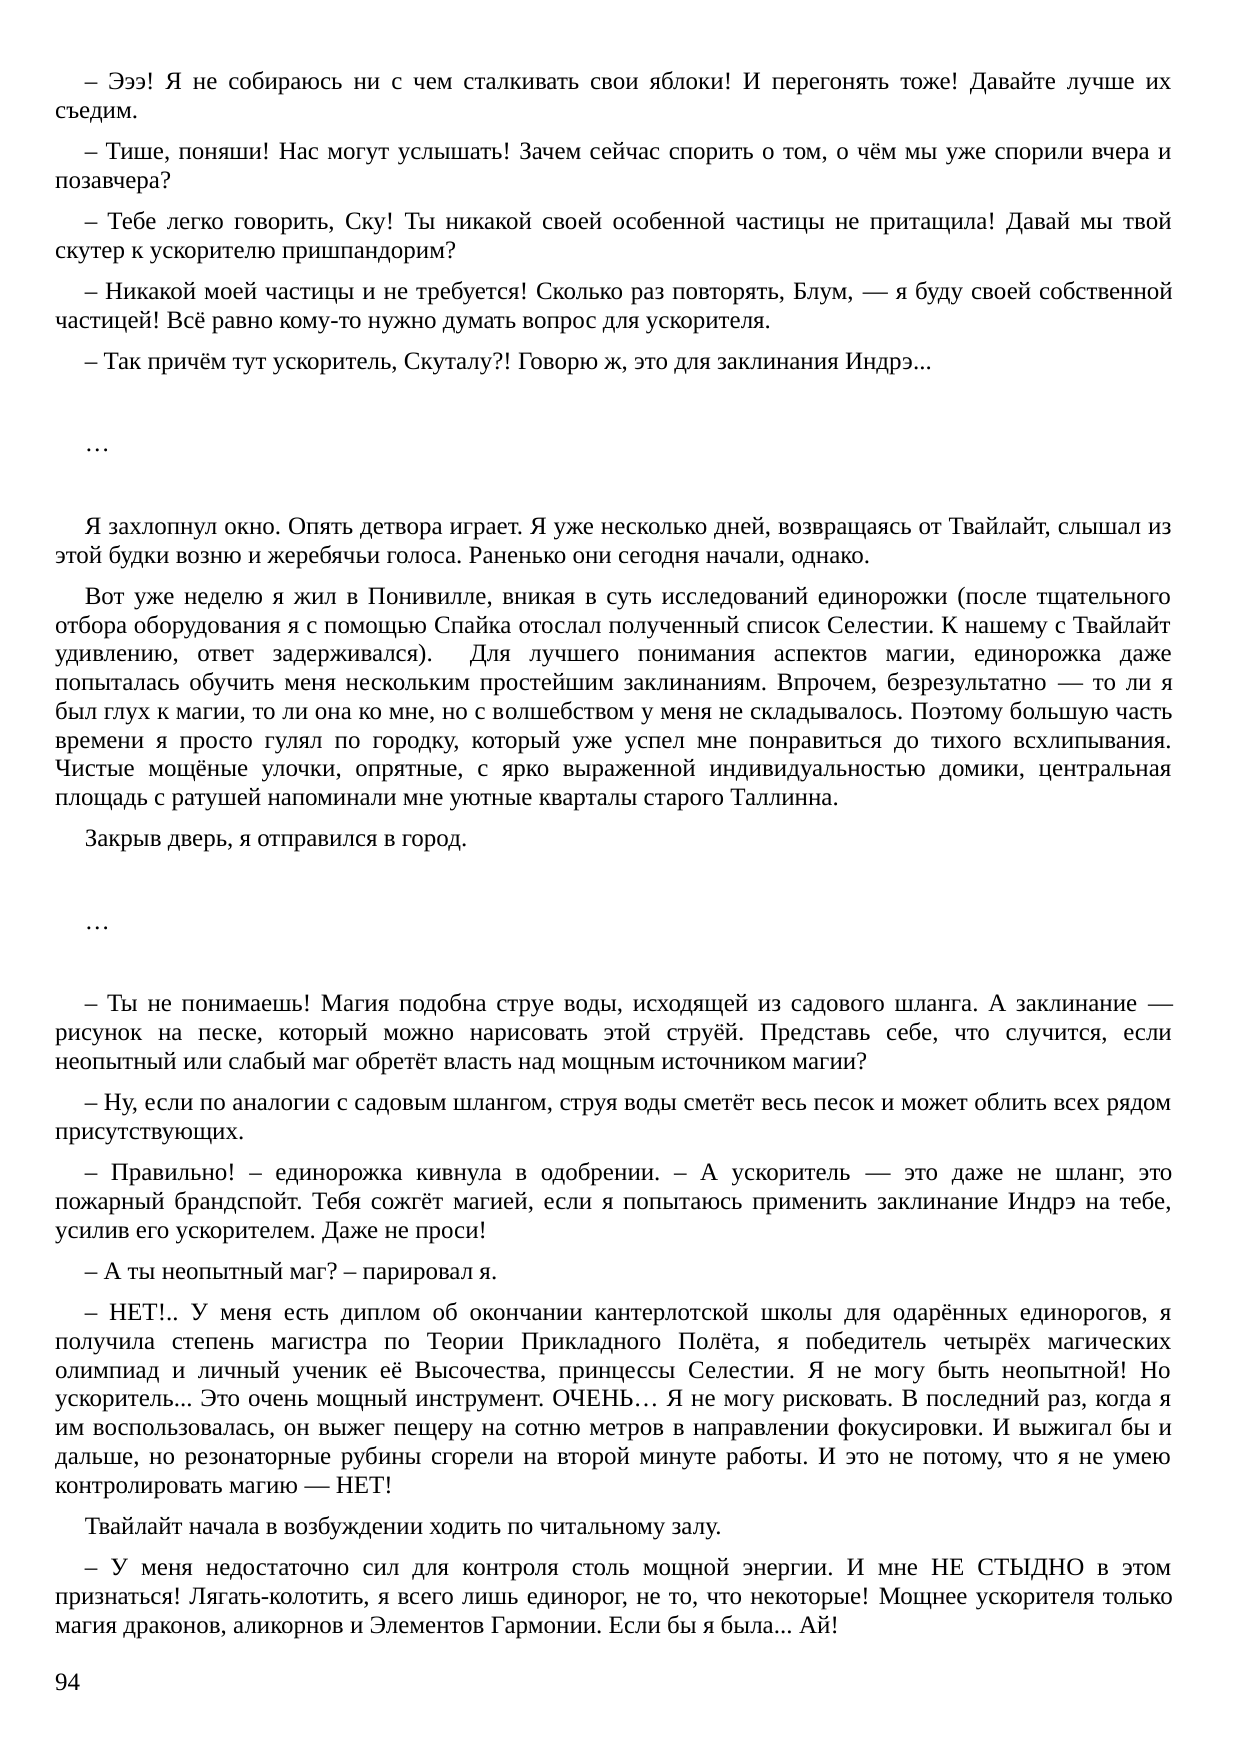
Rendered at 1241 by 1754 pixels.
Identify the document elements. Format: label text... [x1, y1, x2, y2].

text – Так причём тут ускоритель, Скуталу?! Говорю ж, это для заклинания Индрэ... [55, 346, 1173, 375]
text Твайлайт начала в возбуждении ходить по читальному залу. [55, 1511, 1173, 1540]
text Я захлопнул окно. Опять детвора играет. Я уже несколько дней, возвращаясь от Твайлайт, слышал из этой будки возню и жеребячьи голоса. Раненько они сегодня начали, однако. [55, 511, 1173, 568]
text Закрыв дверь, я отправился в город. [55, 823, 1173, 852]
text … [55, 428, 1173, 457]
text Вот уже неделю я жил в Понивилле, вникая в суть исследований единорожки (после тщательного отбора оборудования я с помощью Спайка отослал полученный список Селестии. К нашему с Твайлайт удивлению, ответ задерживался). Для лучшего понимания аспектов магии, единорожка даже попыталась обучить меня нескольким простейшим заклинаниям. Впрочем, безрезультатно — то ли я был глух к магии, то ли она ко мне, но с волшебством у меня не складывалось. Поэтому большую часть времени я просто гулял по городку, который уже успел мне понравиться до тихого всхлипывания. Чистые мощёные улочки, опрятные, с ярко выраженной индивидуальностью домики, центральная площадь с ратушей напоминали мне уютные кварталы старого Таллинна. [55, 581, 1173, 811]
text – Ты не понимаешь! Магия подобна струе воды, исходящей из садового шланга. А заклинание — рисунок на песке, который можно нарисовать этой струёй. Представь себе, что случится, если неопытный или слабый маг обретёт власть над мощным источником магии? [55, 988, 1173, 1075]
text – Правильно! – единорожка кивнула в одобрении. – А ускоритель — это даже не шланг, это пожарный брандспойт. Тебя сожгёт магией, если я попытаюсь применить заклинание Индрэ на тебе, усилив его ускорителем. Даже не проси! [55, 1157, 1173, 1243]
text – А ты неопытный маг? – парировал я. [55, 1256, 1173, 1285]
text … [55, 906, 1173, 935]
text – Эээ! Я не собираюсь ни с чем сталкивать свои яблоки! И перегонять тоже! Давайте лучше их съедим. [55, 66, 1173, 123]
text – Тебе легко говорить, Ску! Ты никакой своей особенной частицы не притащила! Давай мы твой скутер к ускорителю пришпандорим? [55, 206, 1173, 263]
text – НЕТ!.. У меня есть диплом об окончании кантерлотской школы для одарённых единорогов, я получила степень магистра по Теории Прикладного Полёта, я победитель четырёх магических олимпиад и личный ученик её Высочества, принцессы Селестии. Я не могу быть неопытной! Но ускоритель... Это очень мощный инструмент. ОЧЕНЬ… Я не могу рисковать. В последний раз, когда я им воспользовалась, он выжег пещеру на сотню метров в направлении фокусировки. И выжигал бы и дальше, но резонаторные рубины сгорели на второй минуте работы. И это не потому, что я не умею контролировать магию — НЕТ! [55, 1297, 1173, 1498]
text – Тише, поняши! Нас могут услышать! Зачем сейчас спорить о том, о чём мы уже спорили вчера и позавчера? [55, 136, 1173, 193]
text – Никакой моей частицы и не требуется! Сколько раз повторять, Блум, — я буду своей собственной частицей! Всё равно кому-то нужно думать вопрос для ускорителя. [55, 276, 1173, 333]
text – Ну, если по аналогии с садовым шлангом, струя воды сметёт весь песок и может облить всех рядом присутствующих. [55, 1087, 1173, 1145]
text – У меня недостаточно сил для контроля столь мощной энергии. И мне НЕ СТЫДНО в этом признаться! Лягать-колотить, я всего лишь единорог, не то, что некоторые! Мощнее ускорителя только магия драконов, аликорнов и Элементов Гармонии. Если бы я была... Ай! [55, 1552, 1173, 1638]
